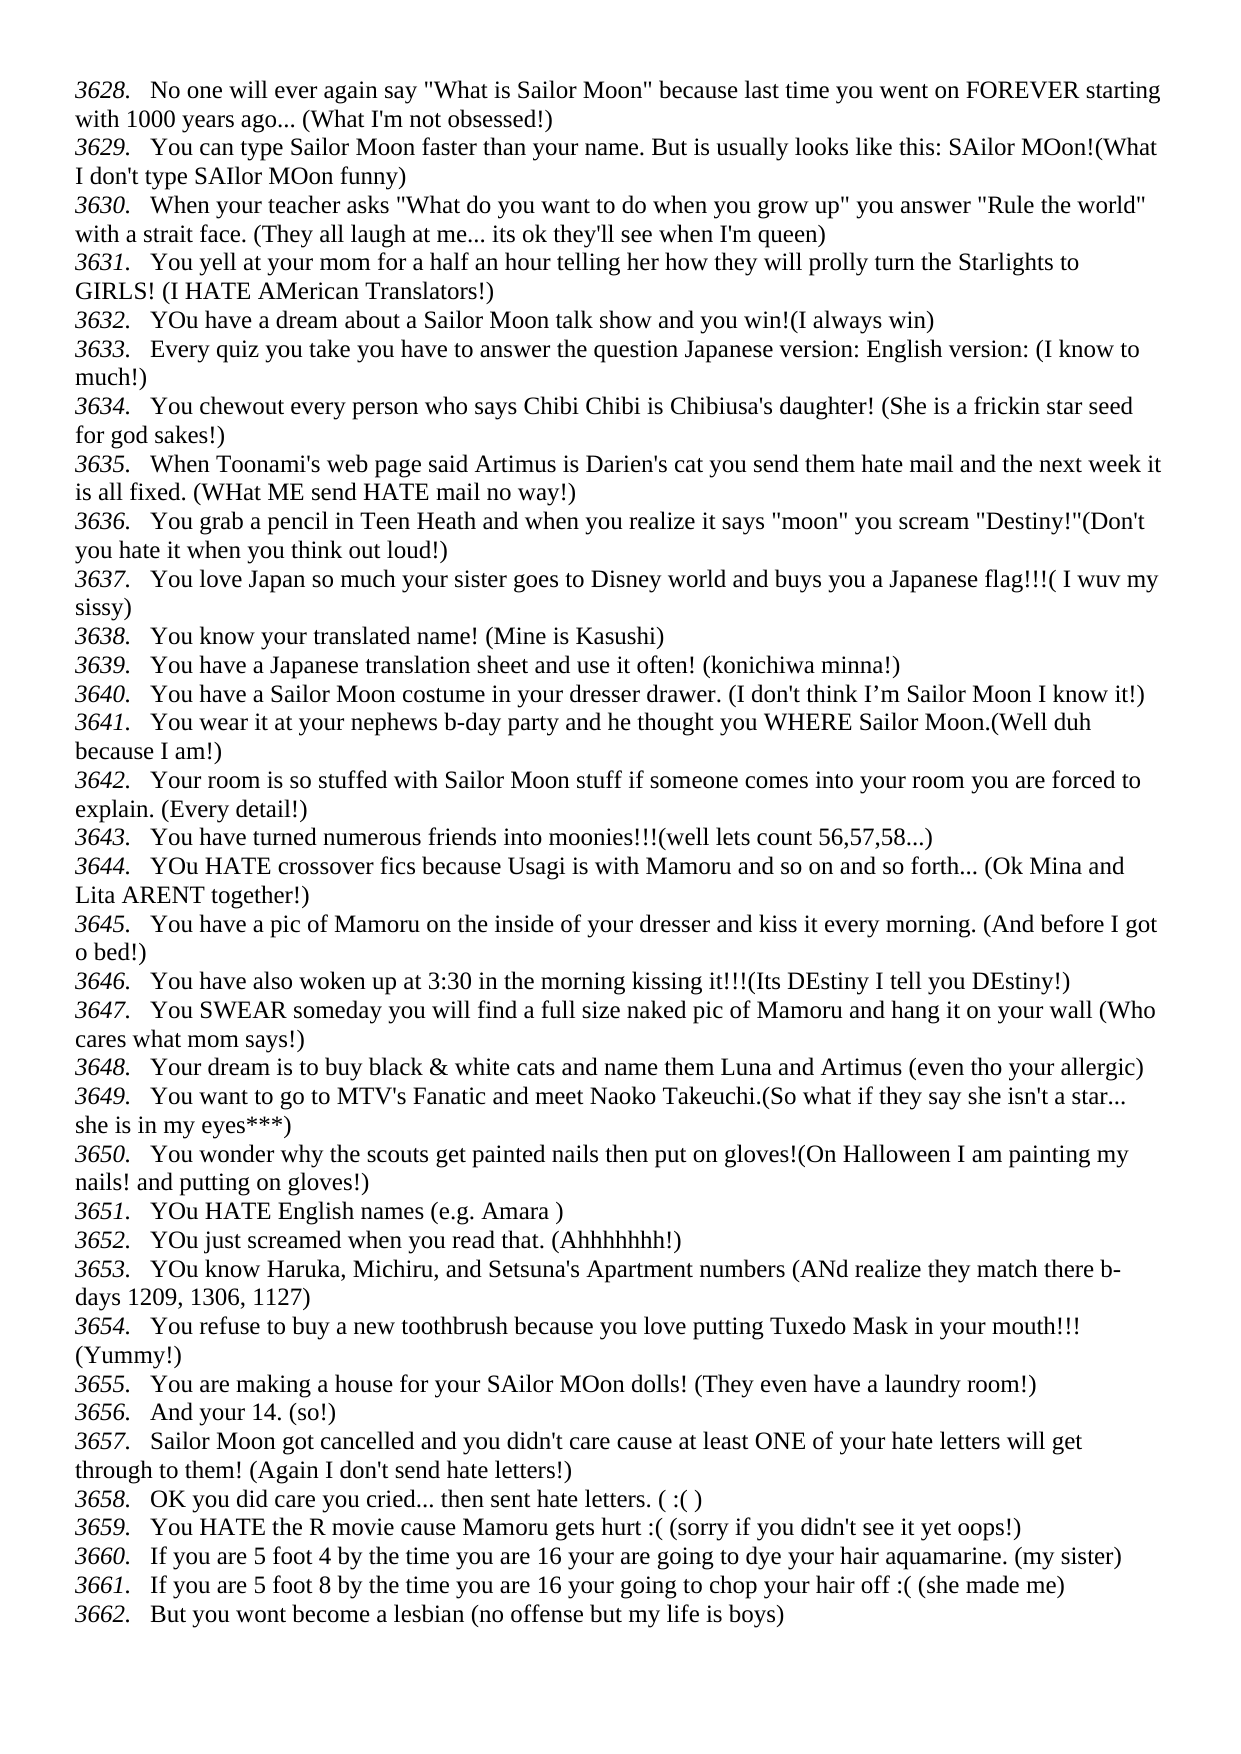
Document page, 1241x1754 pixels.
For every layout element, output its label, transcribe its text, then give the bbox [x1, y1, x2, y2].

list You know your translated name! (Mine is Kasushi) [75, 621, 1165, 650]
list When Toonami's web page said Artimus is Darien's cat you send them hate mail and the next week it is all fixed. (WHat ME send HATE mail no way!) [75, 449, 1165, 506]
list But you wont become a lesbian (no offense but my life is boys) [75, 1599, 1165, 1627]
list You have also woken up at 3:30 in the morning kissing it!!!(Its DEstiny I tell you DEstiny!) [75, 966, 1165, 995]
list YOu just screamed when you read that. (Ahhhhhhh!) [75, 1225, 1165, 1254]
list You wonder why the scouts get painted nails then put on gloves!(On Halloween I am painting my nails! and putting on gloves!) [75, 1139, 1165, 1196]
list You can type Sailor Moon faster than your name. But is usually looks like this: SAilor MOon!(What I don't type SAIlor MOon funny) [75, 132, 1165, 190]
list When your teacher asks "What do you want to do when you grow up" you answer "Rule the world" with a strait face. (They all laugh at me... its ok they'll see when I'm queen) [75, 190, 1165, 247]
list YOu have a dream about a Sailor Moon talk show and you win!(I always win) [75, 305, 1165, 334]
list You wear it at your nephews b-day party and he thought you WHERE Sailor Moon.(Well duh because I am!) [75, 707, 1165, 765]
list Every quiz you take you have to answer the question Japanese version: English version: (I know to much!) [75, 334, 1165, 391]
list You want to go to MTV's Fanatic and meet Naoko Takeuchi.(So what if they say she isn't a star... she is in my eyes***) [75, 1081, 1165, 1139]
list YOu know Haruka, Michiru, and Setsuna's Apartment numbers (ANd realize they match there b-days 1209, 1306, 1127) [75, 1254, 1165, 1311]
list Your room is so stuffed with Sailor Moon stuff if someone comes into your room you are forced to explain. (Every detail!) [75, 765, 1165, 822]
list You are making a house for your SAilor MOon dolls! (They even have a laundry room!) [75, 1369, 1165, 1397]
list You have turned numerous friends into moonies!!!(well lets count 56,57,58...) [75, 822, 1165, 851]
list OK you did care you cried... then sent hate letters. ( :( ) [75, 1484, 1165, 1512]
list Sailor Moon got cancelled and you didn't care cause at least ONE of your hate letters will get through to them! (Again I don't send hate letters!) [75, 1426, 1165, 1484]
list You chewout every person who says Chibi Chibi is Chibiusa's daughter! (She is a frickin star seed for god sakes!) [75, 391, 1165, 449]
list You have a Japanese translation sheet and use it often! (konichiwa minna!) [75, 650, 1165, 679]
list You have a pic of Mamoru on the inside of your dresser and kiss it every morning. (And before I got o bed!) [75, 909, 1165, 966]
list You grab a pencil in Teen Heath and when you realize it says "moon" you scream "Destiny!"(Don't you hate it when you think out loud!) [75, 506, 1165, 564]
list You love Japan so much your sister goes to Disney world and buys you a Japanese flag!!!( I wuv my sissy) [75, 564, 1165, 621]
list And your 14. (so!) [75, 1397, 1165, 1426]
list If you are 5 foot 4 by the time you are 16 your are going to dye your hair aquamarine. (my sister) [75, 1541, 1165, 1570]
list YOu HATE crossover fics because Usagi is with Mamoru and so on and so forth... (Ok Mina and Lita ARENT together!) [75, 851, 1165, 909]
list Your dream is to buy black & white cats and name them Luna and Artimus (even tho your allergic) [75, 1052, 1165, 1081]
list If you are 5 foot 8 by the time you are 16 your going to chop your hair off :( (she made me) [75, 1570, 1165, 1599]
list You yell at your mom for a half an hour telling her how they will prolly turn the Starlights to GIRLS! (I HATE AMerican Translators!) [75, 247, 1165, 305]
list You HATE the R movie cause Mamoru gets hurt :( (sorry if you didn't see it yet oops!) [75, 1512, 1165, 1541]
list You have a Sailor Moon costume in your dresser drawer. (I don't think I’m Sailor Moon I know it!) [75, 679, 1165, 707]
list YOu HATE English names (e.g. Amara ) [75, 1196, 1165, 1225]
list You refuse to buy a new toothbrush because you love putting Tuxedo Mask in your mouth!!!(Yummy!) [75, 1311, 1165, 1369]
list No one will ever again say "What is Sailor Moon" because last time you went on FOREVER starting with 1000 years ago... (What I'm not obsessed!) [75, 75, 1165, 132]
list You SWEAR someday you will find a full size naked pic of Mamoru and hang it on your wall (Who cares what mom says!) [75, 995, 1165, 1052]
